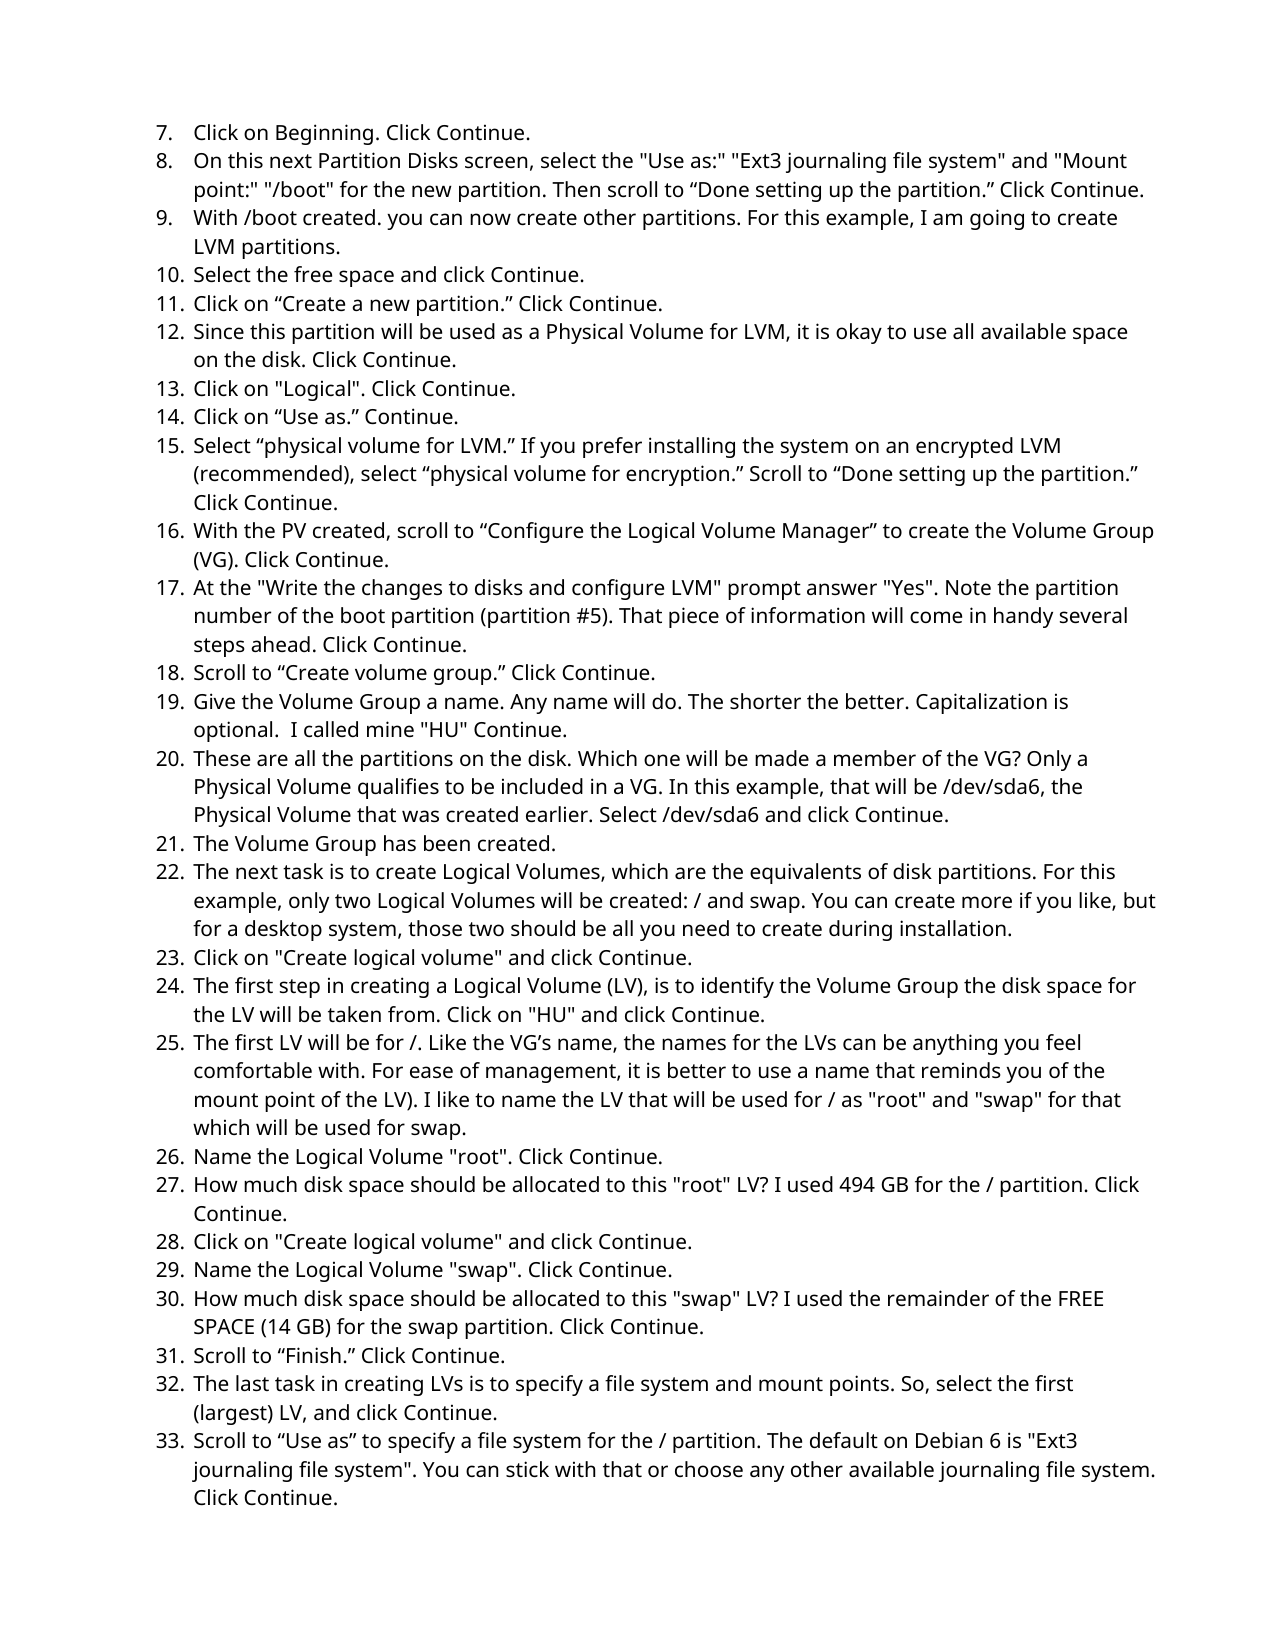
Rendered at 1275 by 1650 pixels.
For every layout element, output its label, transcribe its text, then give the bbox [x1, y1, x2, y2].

list Select “physical volume for LVM.” If you prefer installing the system on an encrypted LVM (recommended), select “physical volume for encryption.” Scroll to “Done setting up the partition.” Click Continue. [156, 431, 1157, 516]
list Scroll to “Create volume group.” Click Continue. [156, 658, 1157, 687]
list At the "Write the changes to disks and configure LVM" prompt answer "Yes". Note the partition number of the boot partition (partition #5). That piece of information will come in handy several steps ahead. Click Continue. [156, 573, 1157, 658]
list Click on Beginning. Click Continue. [156, 118, 1157, 147]
list Scroll to “Use as” to specify a file system for the / partition. The default on Debian 6 is "Ext3 journaling file system". You can stick with that or choose any other available journaling file system. Click Continue. [156, 1426, 1157, 1512]
list The first step in creating a Logical Volume (LV), is to identify the Volume Group the disk space for the LV will be taken from. Click on "HU" and click Continue. [156, 971, 1157, 1028]
list Scroll to “Finish.” Click Continue. [156, 1341, 1157, 1369]
list Since this partition will be used as a Physical Volume for LVM, it is okay to use all available space on the disk. Click Continue. [156, 317, 1157, 374]
list The next task is to create Logical Volumes, which are the equivalents of disk partitions. For this example, only two Logical Volumes will be created: / and swap. You can create more if you like, but for a desktop system, those two should be all you need to create during installation. [156, 857, 1157, 943]
list The first LV will be for /. Like the VG’s name, the names for the LVs can be anything you feel comfortable with. For ease of management, it is better to use a name that reminds you of the mount point of the LV). I like to name the LV that will be used for / as "root" and "swap" for that which will be used for swap. [156, 1028, 1157, 1142]
list Click on "Create logical volume" and click Continue. [156, 943, 1157, 971]
list Give the Volume Group a name. Any name will do. The shorter the better. Capitalization is optional. I called mine "HU" Continue. [156, 687, 1157, 744]
list Name the Logical Volume "swap". Click Continue. [156, 1256, 1157, 1284]
list How much disk space should be allocated to this "swap" LV? I used the remainder of the FREE SPACE (14 GB) for the swap partition. Click Continue. [156, 1284, 1157, 1341]
list Select the free space and click Continue. [156, 260, 1157, 289]
list The last task in creating LVs is to specify a file system and mount points. So, select the first (largest) LV, and click Continue. [156, 1369, 1157, 1426]
list Click on "Logical". Click Continue. [156, 374, 1157, 402]
list On this next Partition Disks screen, select the "Use as:" "Ext3 journaling file system" and "Mount point:" "/boot" for the new partition. Then scroll to “Done setting up the partition.” Click Continue. [156, 147, 1157, 203]
list These are all the partitions on the disk. Which one will be made a member of the VG? Only a Physical Volume qualifies to be included in a VG. In this example, that will be /dev/sda6, the Physical Volume that was created earlier. Select /dev/sda6 and click Continue. [156, 744, 1157, 829]
list Click on “Create a new partition.” Click Continue. [156, 289, 1157, 317]
list Click on “Use as.” Continue. [156, 402, 1157, 431]
list The Volume Group has been created. [156, 829, 1157, 857]
list Name the Logical Volume "root". Click Continue. [156, 1142, 1157, 1170]
list With /boot created. you can now create other partitions. For this example, I am going to create LVM partitions. [156, 203, 1157, 260]
list With the PV created, scroll to “Configure the Logical Volume Manager” to create the Volume Group (VG). Click Continue. [156, 516, 1157, 573]
list How much disk space should be allocated to this "root" LV? I used 494 GB for the / partition. Click Continue. [156, 1170, 1157, 1227]
list Click on "Create logical volume" and click Continue. [156, 1227, 1157, 1256]
